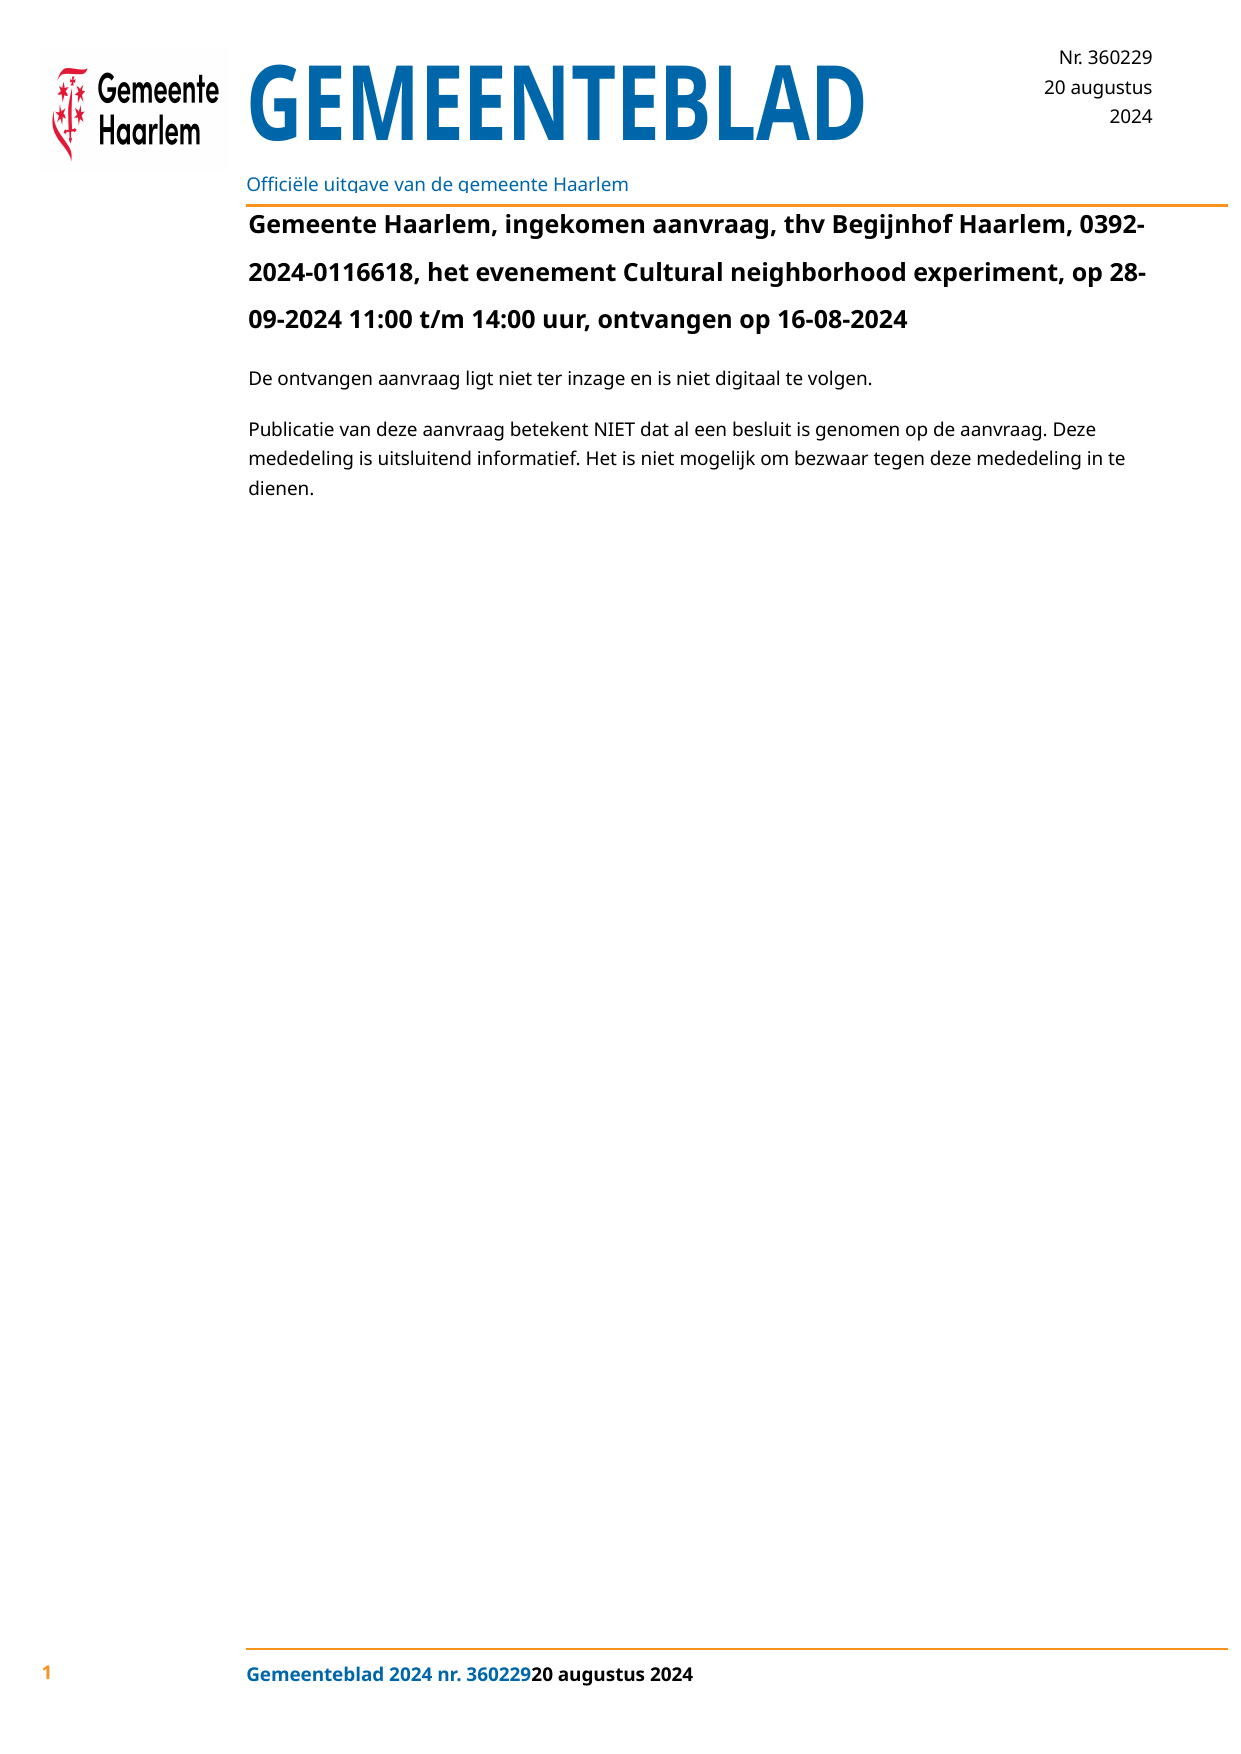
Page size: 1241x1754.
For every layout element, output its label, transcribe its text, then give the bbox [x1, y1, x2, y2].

picture [41, 47, 231, 172]
text Publicatie van deze aanvraag betekent NIET dat al een besluit is genomen op de aanvraag. Deze mededeling is uitsluitend informatief. Het is niet mogelijk om bezwaar tegen deze mededeling in te dienen. [248, 416, 1152, 501]
text De ontvangen aanvraag ligt niet ter inzage en is niet digitaal te volgen. [248, 366, 1152, 391]
text Gemeente Haarlem, ingekomen aanvraag, thv Begijnhof Haarlem, 0392-2024-0116618, het evenement Cultural neighborhood experiment, op 28-09-2024 11:00 t/m 14:00 uur, ontvangen op 16-08-2024 [248, 207, 1152, 336]
